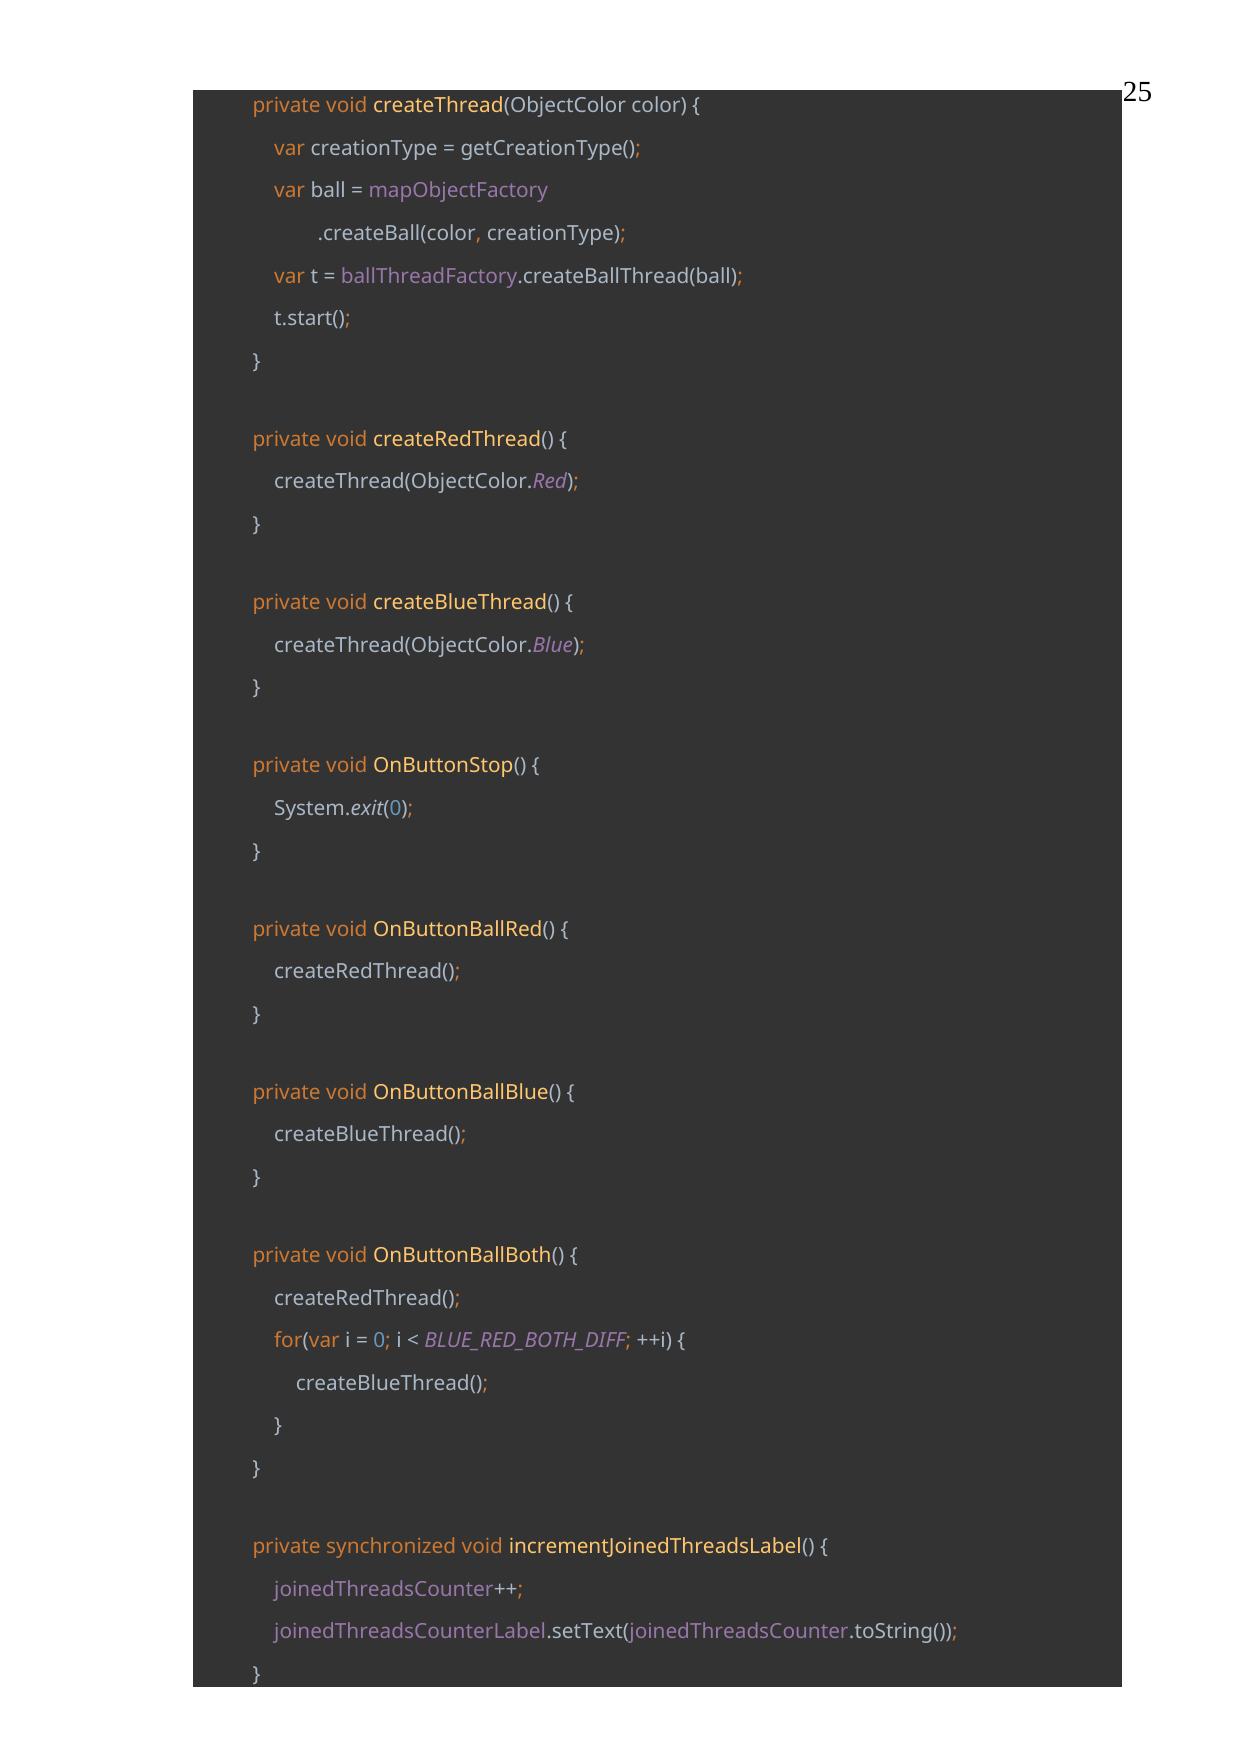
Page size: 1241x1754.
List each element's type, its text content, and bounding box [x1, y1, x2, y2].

list private void createThread(ObjectColor color) { var creationType = getCreationType(); var ball = mapObjectFactory .createBall(color, creationType); var t = ballThreadFactory.createBallThread(ball); t.start(); } private void createRedThread() { createThread(ObjectColor.Red); } private void createBlueThread() { createThread(ObjectColor.Blue); } private void OnButtonStop() { System.exit(0); } private void OnButtonBallRed() { createRedThread(); } private void OnButtonBallBlue() { createBlueThread(); } private void OnButtonBallBoth() { createRedThread(); for(var i = 0; i < BLUE_RED_BOTH_DIFF; ++i) { createBlueThread(); } } private synchronized void incrementJoinedThreadsLabel() { joinedThreadsCounter++; joinedThreadsCounterLabel.setText(joinedThreadsCounter.toString()); } [193, 90, 1122, 1687]
